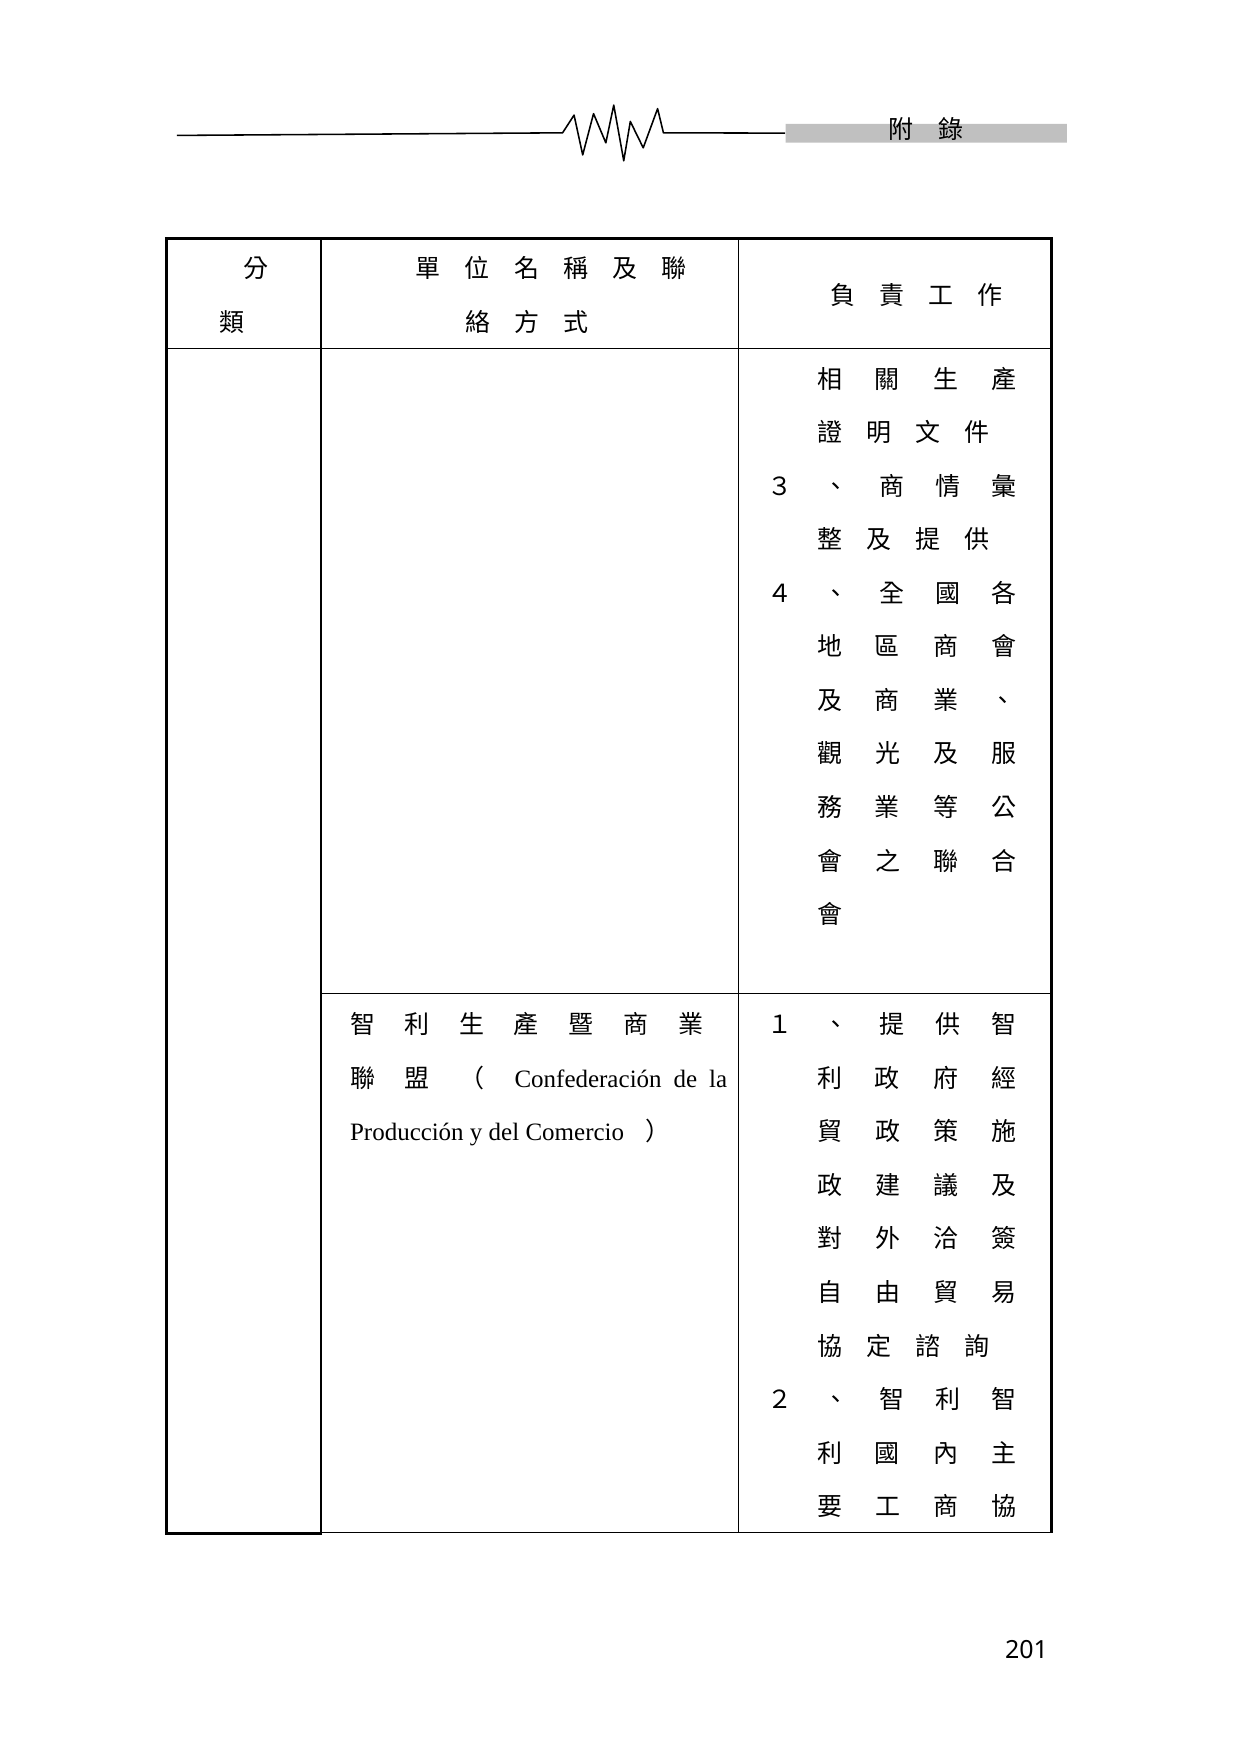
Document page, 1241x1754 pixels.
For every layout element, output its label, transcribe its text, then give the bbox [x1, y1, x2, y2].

table_cell [168, 349, 320, 1532]
table_header 負責工作 [739, 240, 1050, 347]
table_cell 智利生產暨商業聯盟（Confederación de la Producción y del Comercio） [322, 994, 738, 1532]
table_header 分類 [168, 240, 320, 347]
table_cell １、提供智利政府經貿政策施政建議及對外洽簽自由貿易協定諮詢 ２、智利智利國內主要工商協 [739, 994, 1050, 1532]
table_header 單位名稱及聯絡方式 [322, 240, 738, 347]
table_cell 相關生產證明文件 ３、商情彙整及提供 ４、全國各地區商會及商業、觀光及服務業等公會之聯合會 [739, 349, 1050, 993]
table_cell [322, 349, 738, 993]
